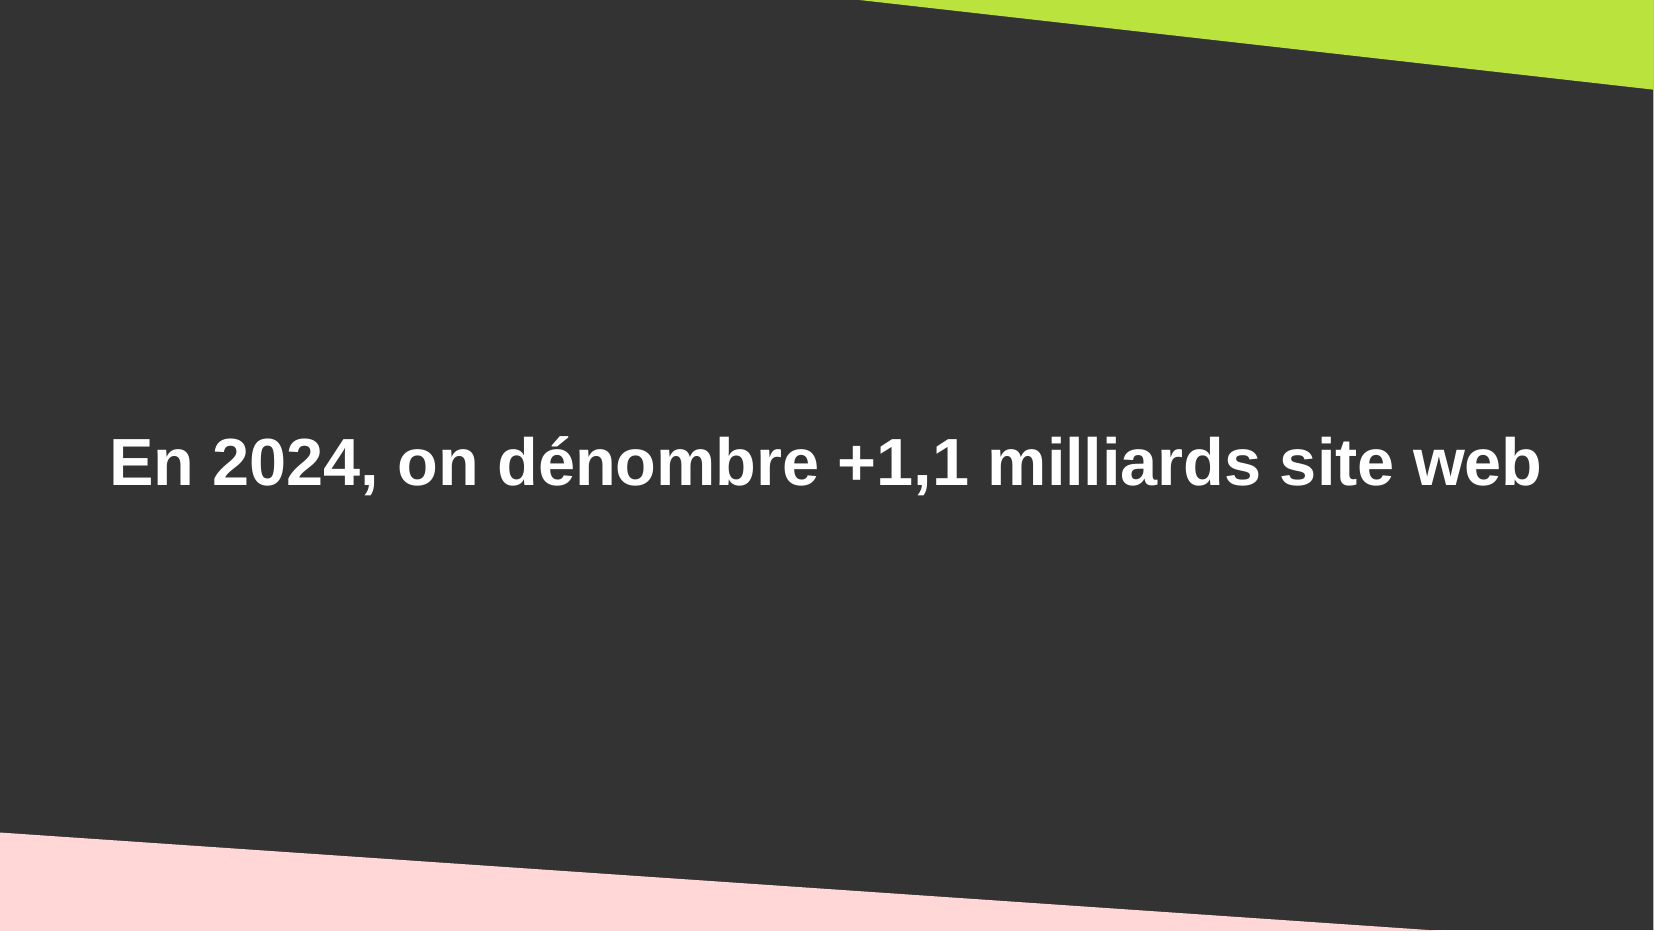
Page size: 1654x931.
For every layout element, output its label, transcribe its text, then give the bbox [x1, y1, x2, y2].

text_box [0, 832, 1444, 931]
text_box [859, 0, 1654, 90]
title En 2024, on dénombre +1,1 milliards site web [31, 425, 1622, 505]
